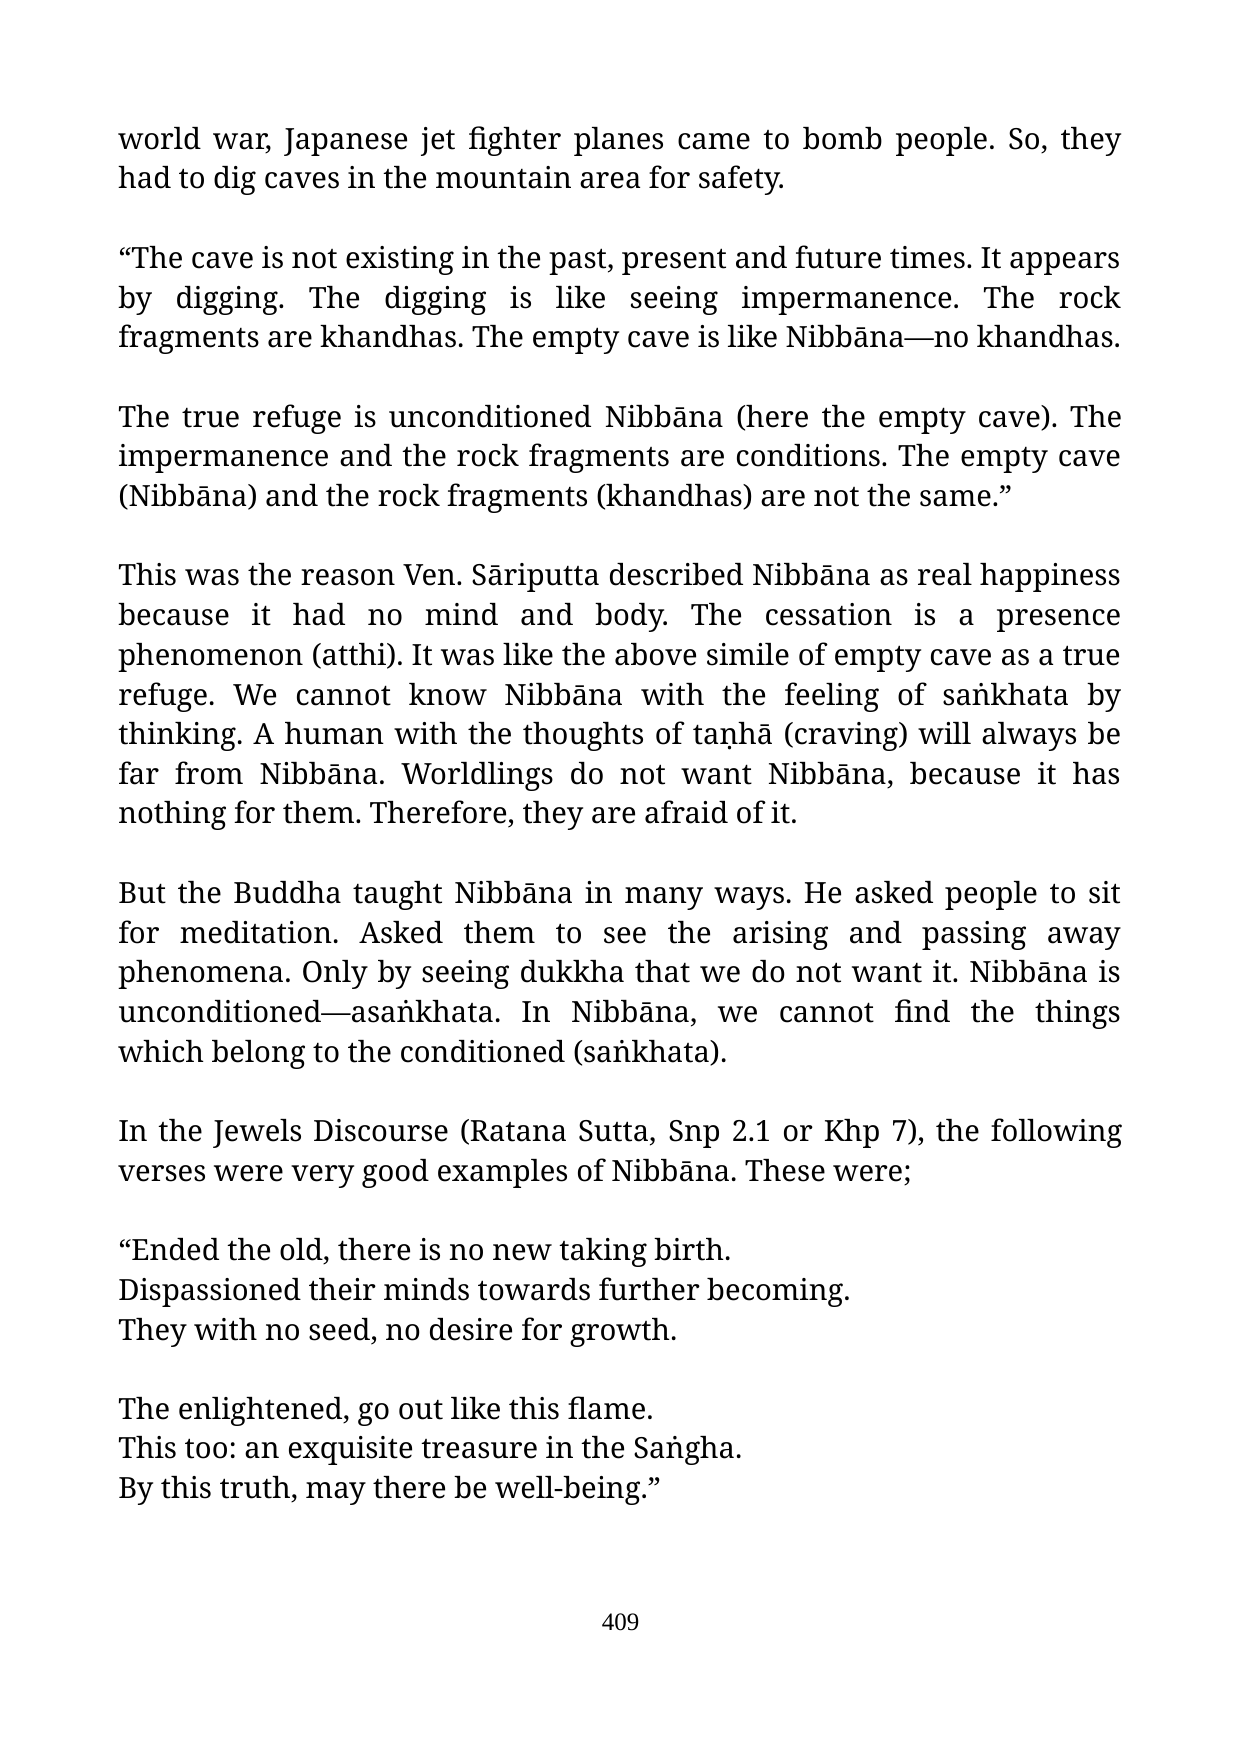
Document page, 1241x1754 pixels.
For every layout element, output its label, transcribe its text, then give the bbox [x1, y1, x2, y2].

text world war, Japanese jet fighter planes came to bomb people. So, they had to dig caves in the mountain area for safety. “The cave is not existing in the past, present and future times. It appears by digging. The digging is like seeing impermanence. The rock fragments are khandhas. The empty cave is like Nibbāna—no khandhas. The true refuge is unconditioned Nibbāna (here the empty cave). The impermanence and the rock fragments are conditions. The empty cave (Nibbāna) and the rock fragments (khandhas) are not the same.” This was the reason Ven. Sāriputta described Nibbāna as real happiness because it had no mind and body. The cessation is a presence phenomenon (atthi). It was like the above simile of empty cave as a true refuge. We cannot know Nibbāna with the feeling of saṅkhata by thinking. A human with the thoughts of taṇhā (craving) will always be far from Nibbāna. Worldlings do not want Nibbāna, because it has nothing for them. Therefore, they are afraid of it. But the Buddha taught Nibbāna in many ways. He asked people to sit for meditation. Asked them to see the arising and passing away phenomena. Only by seeing dukkha that we do not want it. Nibbāna is unconditioned—asaṅkhata. In Nibbāna, we cannot find the things which belong to the conditioned (saṅkhata). In the Jewels Discourse (Ratana Sutta, Snp 2.1 or Khp 7), the following verses were very good examples of Nibbāna. These were; “Ended the old, there is no new taking birth. Dispassioned their minds towards further becoming. They with no seed, no desire for growth. The enlightened, go out like this flame. This too: an exquisite treasure in the Saṅgha. By this truth, may there be well-being.” [118, 118, 1122, 1547]
